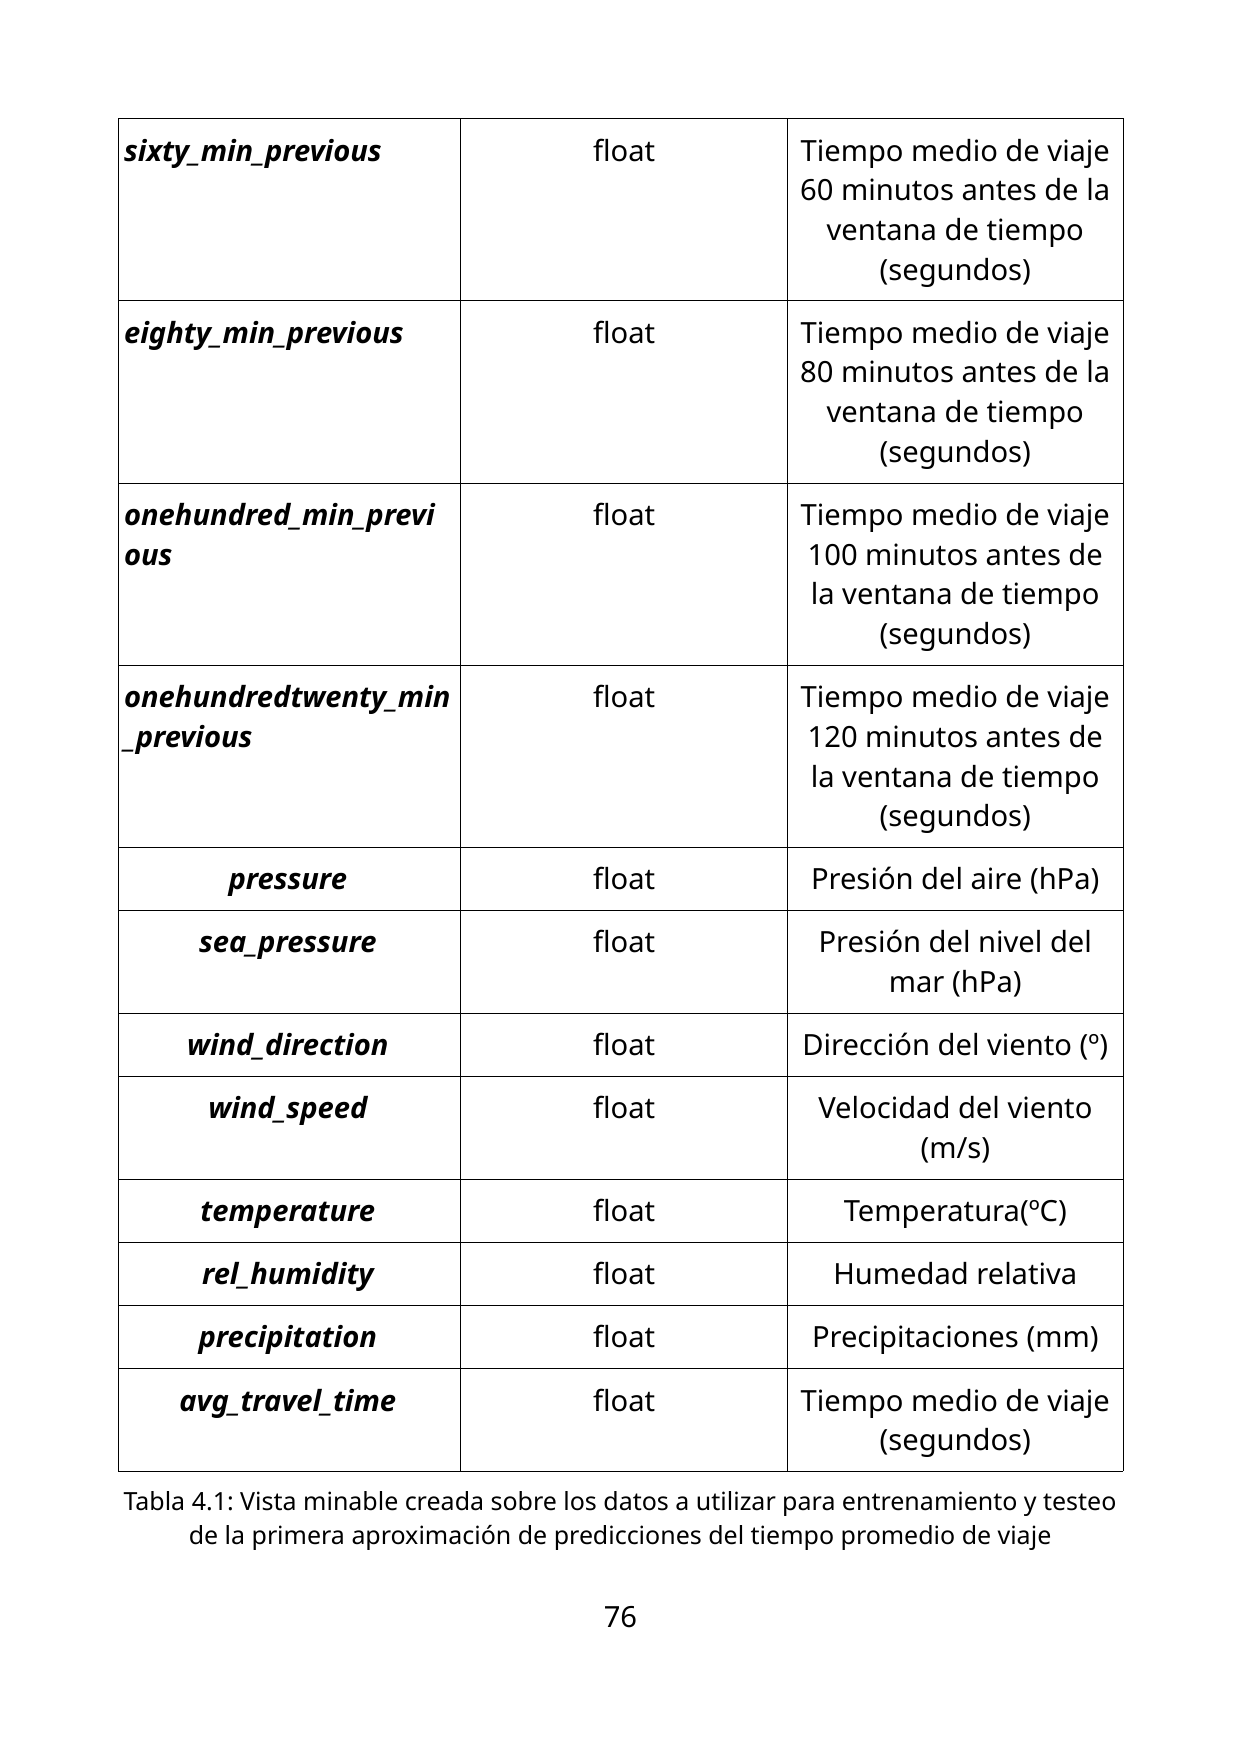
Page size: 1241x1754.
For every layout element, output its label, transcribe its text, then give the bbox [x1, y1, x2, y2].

table_cell float [461, 1077, 787, 1179]
table_cell Tiempo medio de viaje 80 minutos antes de la ventana de tiempo (segundos) [788, 301, 1123, 482]
table_cell Temperatura(ºC) [788, 1180, 1123, 1242]
table_cell pressure [119, 848, 460, 910]
table_cell float [461, 911, 787, 1013]
table_cell sixty_min_previous [119, 119, 460, 300]
table_cell Precipitaciones (mm) [788, 1306, 1123, 1368]
table_cell Tiempo medio de viaje 100 minutos antes de la ventana de tiempo (segundos) [788, 484, 1123, 665]
table_cell Tiempo medio de viaje (segundos) [788, 1369, 1123, 1471]
text Tabla 4.1: Vista minable creada sobre los datos a utilizar para entrenamiento y testeo de la primera aproximación de predicciones del tiempo promedio de viaje [118, 1483, 1122, 1552]
table_cell float [461, 1014, 787, 1076]
table_cell Tiempo medio de viaje 60 minutos antes de la ventana de tiempo (segundos) [788, 119, 1123, 300]
table_cell float [461, 301, 787, 482]
table_cell rel_humidity [119, 1243, 460, 1305]
table_cell float [461, 666, 787, 847]
table_cell float [461, 1180, 787, 1242]
table_cell avg_travel_time [119, 1369, 460, 1471]
table_cell wind_direction [119, 1014, 460, 1076]
table_cell float [461, 848, 787, 910]
table_cell Presión del nivel del mar (hPa) [788, 911, 1123, 1013]
table_cell sea_pressure [119, 911, 460, 1013]
table_cell Dirección del viento (º) [788, 1014, 1123, 1076]
table_cell wind_speed [119, 1077, 460, 1179]
table_cell onehundredtwenty_min_previous [119, 666, 460, 847]
table_cell Presión del aire (hPa) [788, 848, 1123, 910]
table_cell Humedad relativa [788, 1243, 1123, 1305]
table_cell onehundred_min_previous [119, 484, 460, 665]
table_cell float [461, 1306, 787, 1368]
table_cell precipitation [119, 1306, 460, 1368]
table_cell eighty_min_previous [119, 301, 460, 482]
table_cell Tiempo medio de viaje 120 minutos antes de la ventana de tiempo (segundos) [788, 666, 1123, 847]
table_cell Velocidad del viento (m/s) [788, 1077, 1123, 1179]
table_cell temperature [119, 1180, 460, 1242]
table_cell float [461, 1243, 787, 1305]
table_cell float [461, 1369, 787, 1471]
table_cell float [461, 484, 787, 665]
table_cell float [461, 119, 787, 300]
